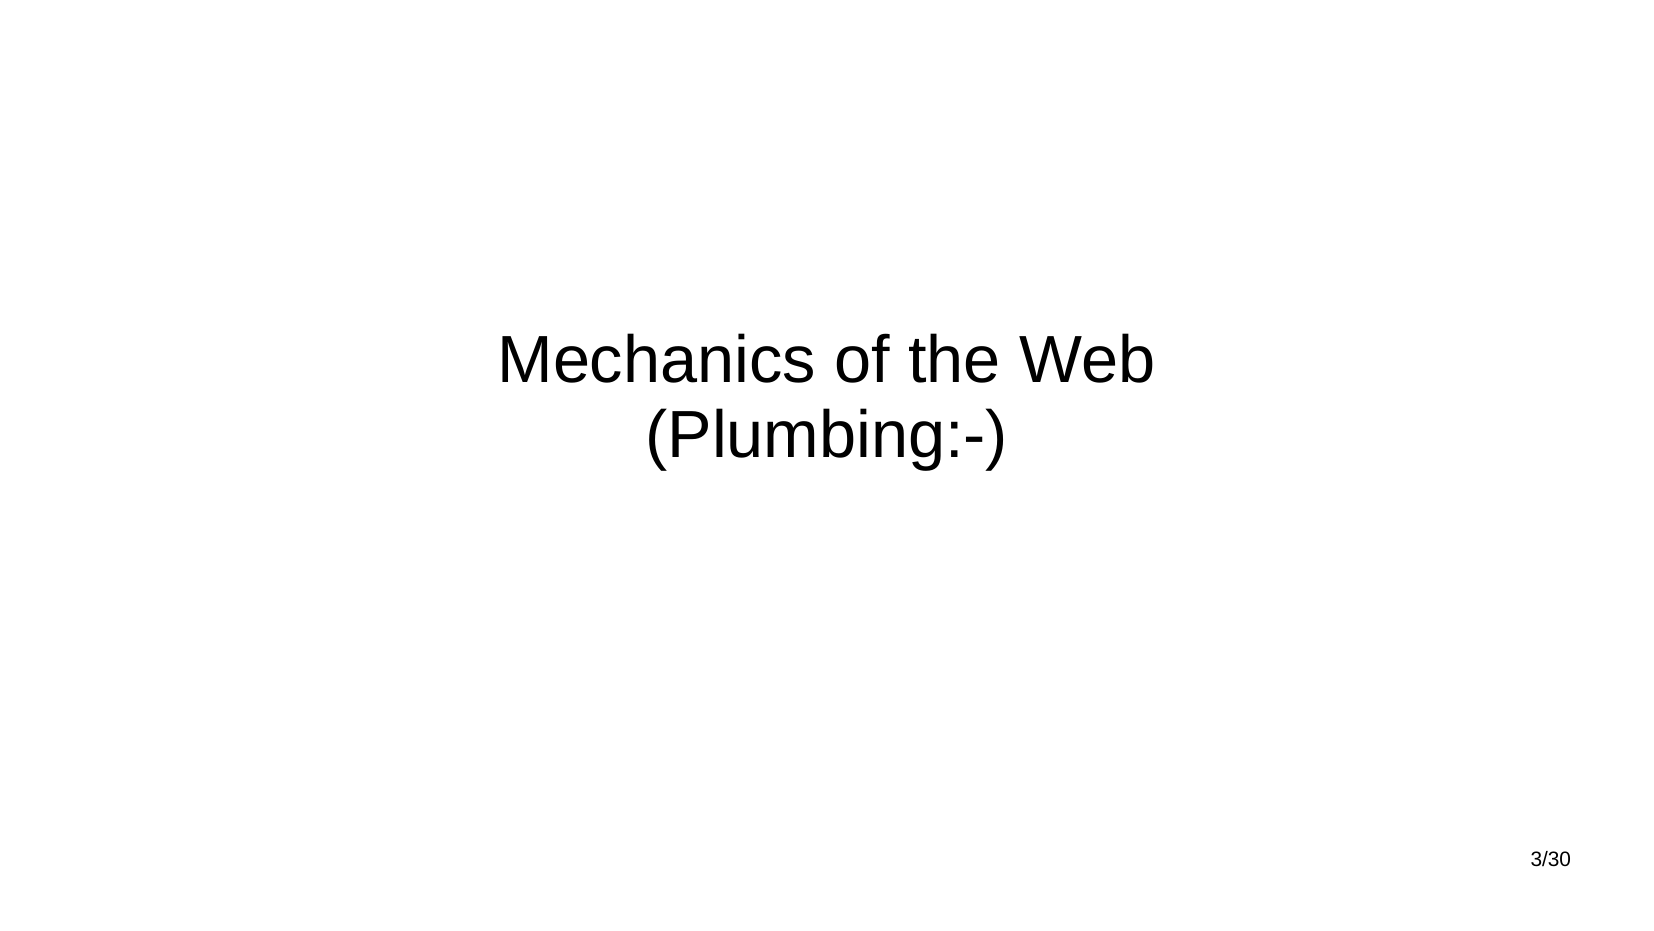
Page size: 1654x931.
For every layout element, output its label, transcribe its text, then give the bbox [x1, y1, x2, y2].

subtitle Mechanics of the Web (Plumbing:-) [82, 37, 1571, 757]
